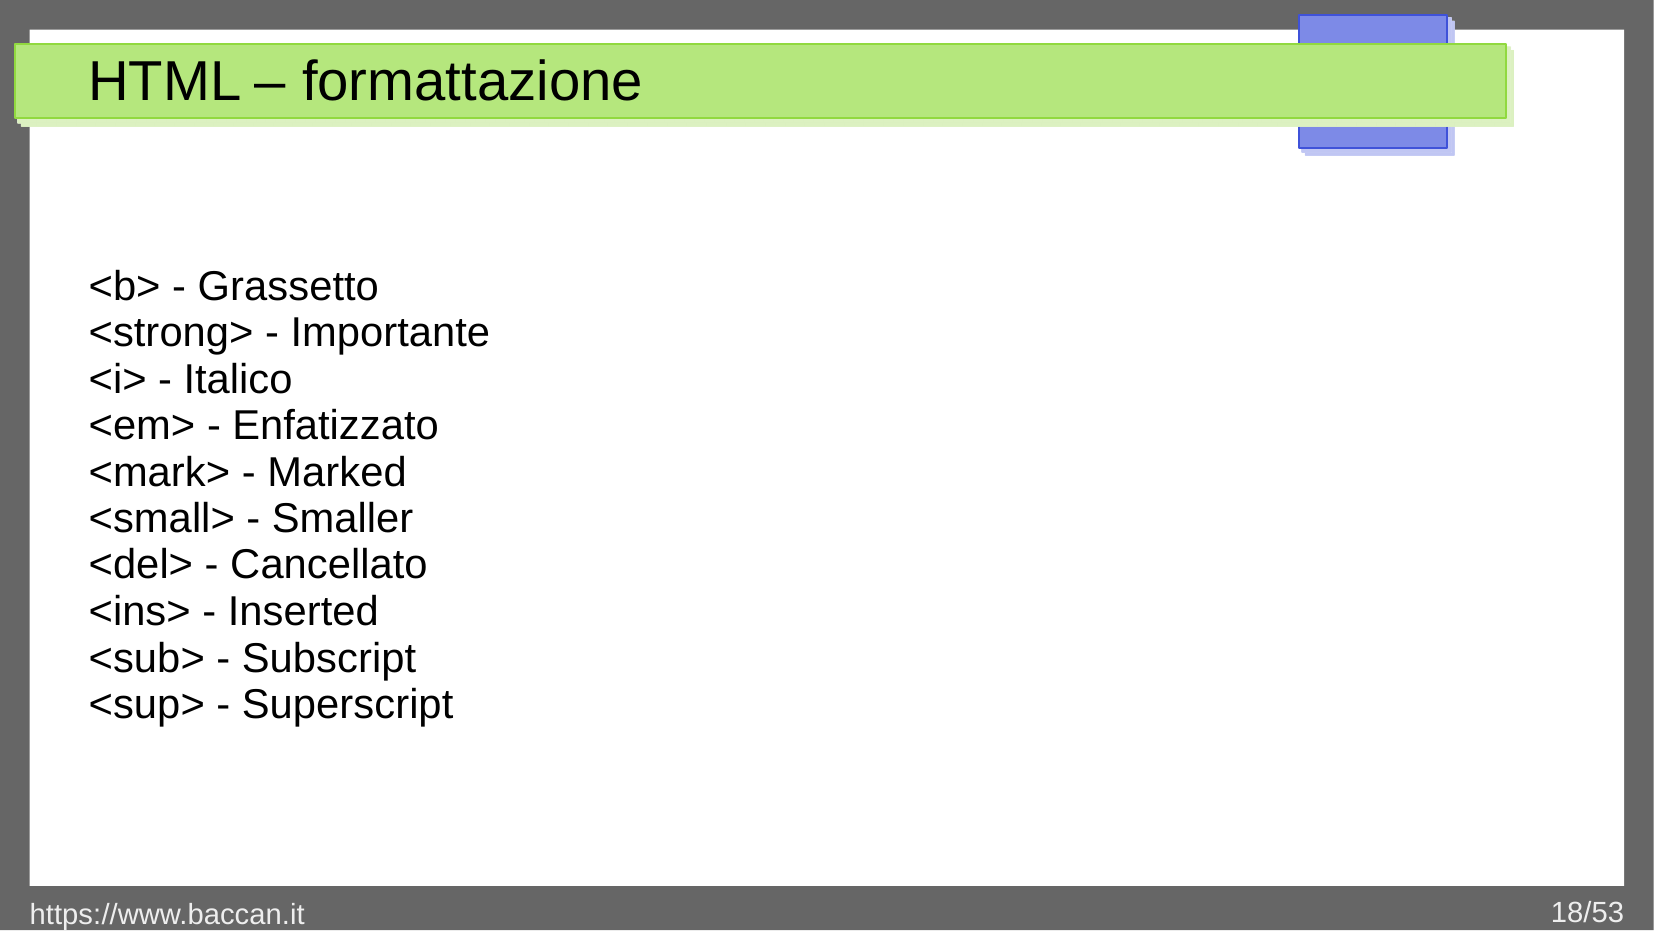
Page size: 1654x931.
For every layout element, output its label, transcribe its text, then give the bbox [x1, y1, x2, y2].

title HTML – formattazione [88, 44, 1506, 119]
text_box <b> - Grassetto <strong> - Importante <i> - Italico <em> - Enfatizzato <mark> - Marked <small> - Smaller <del> - Cancellato <ins> - Inserted <sub> - Subscript <sup> - Superscript [88, 169, 1565, 821]
